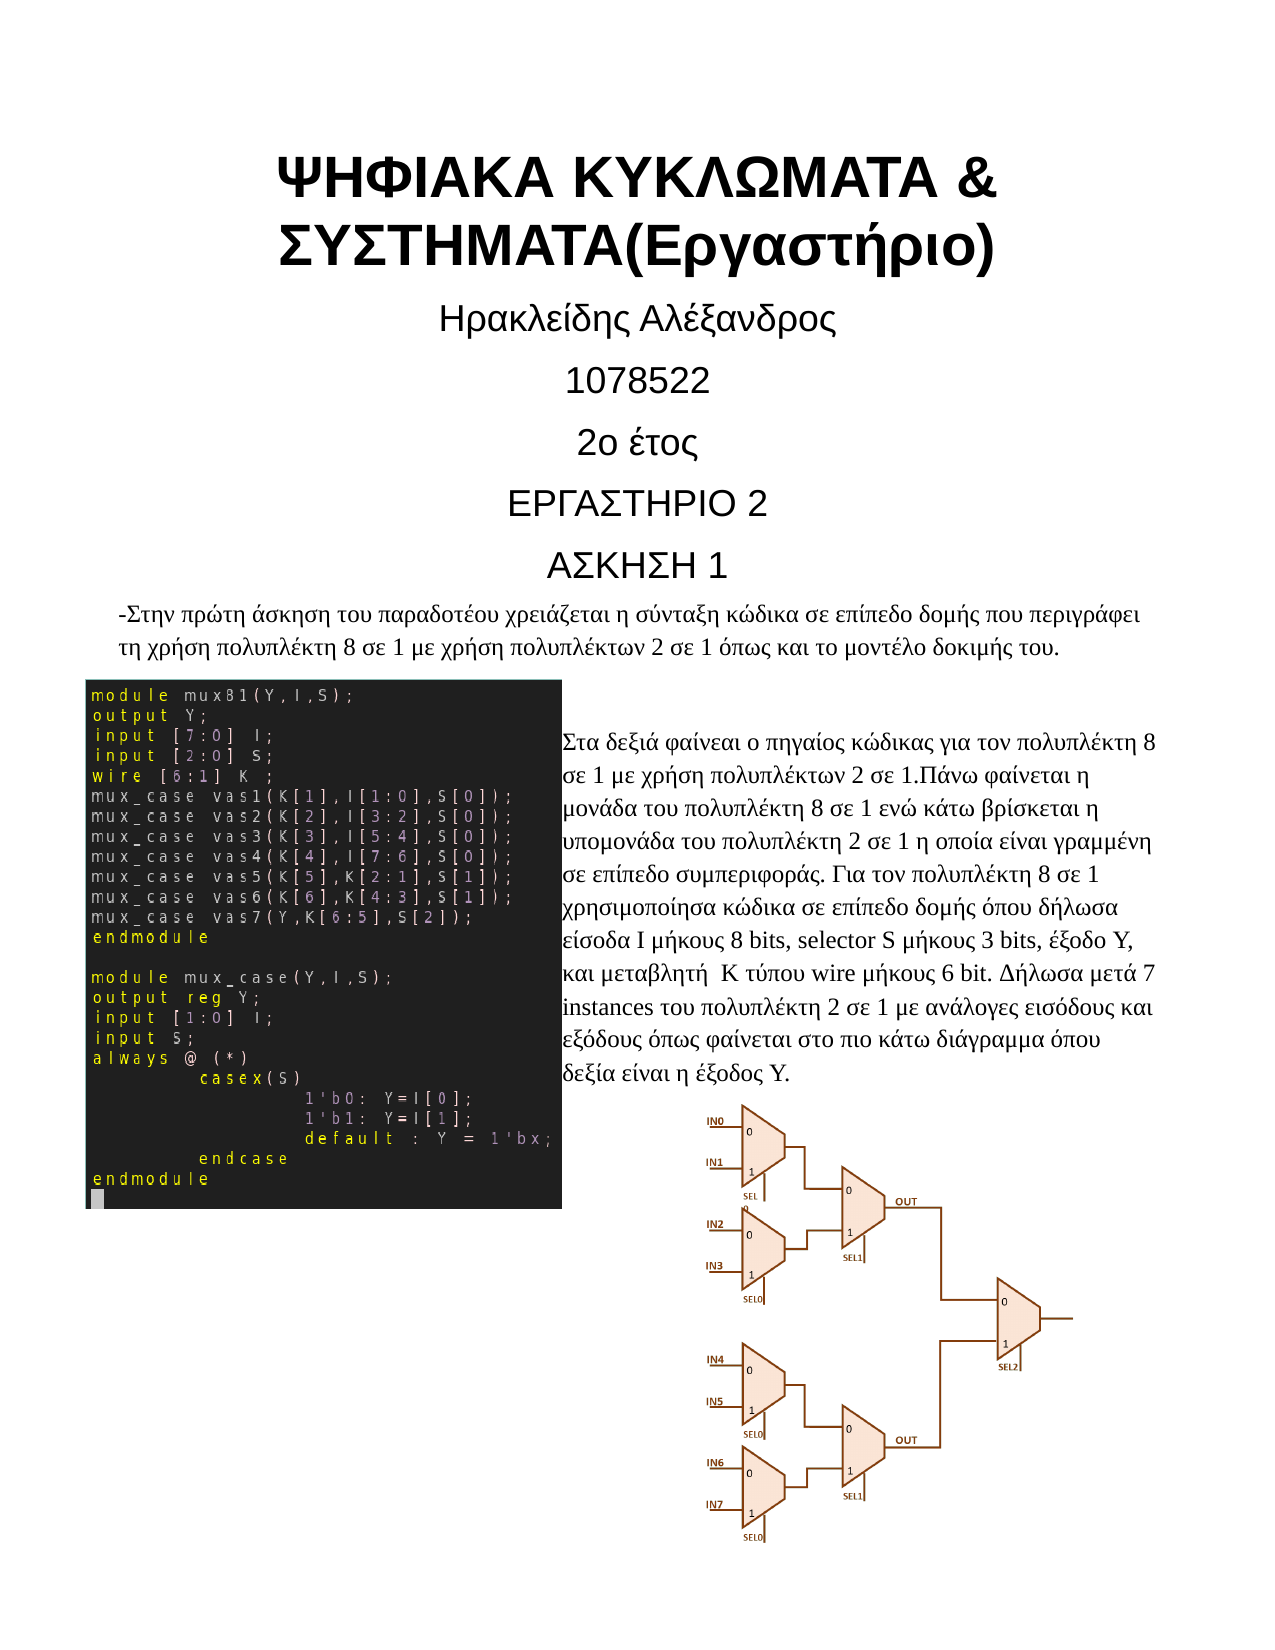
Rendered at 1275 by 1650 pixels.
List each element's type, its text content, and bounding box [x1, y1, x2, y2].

subtitle 2ο έτος [118, 420, 1157, 463]
subtitle 1078522 [118, 358, 1157, 401]
subtitle Ηρακλείδης Αλέξανδρος [118, 296, 1157, 339]
subtitle ΕΡΓΑΣΤΗΡΙΟ 2 [118, 482, 1157, 525]
text -Στην πρώτη άσκηση του παραδοτέου χρειάζεται η σύνταξη κώδικα σε επίπεδο δομής που περιγράφει τη χρήση πολυπλέκτη 8 σε 1 με χρήση πολυπλέκτων 2 σε 1 όπως και το μοντέλο δοκιμής του. [118, 599, 1157, 661]
text Στα δεξιά φαίνεαι ο πηγαίος κώδικας για τον πολυπλέκτη 8 σε 1 με χρήση πολυπλέκτων 2 σε 1.Πάνω φαίνεται η μονάδα του πολυπλέκτη 8 σε 1 ενώ κάτω βρίσκεται η υπομονάδα του πολυπλέκτη 2 σε 1 η οποία είναι γραμμένη σε επίπεδο συμπεριφοράς. Για τον πολυπλέκτη 8 σε 1 χρησιμοποίησα κώδικα σε επίπεδο δομής όπου δήλωσα είσοδα Ι μήκους 8 bits, selector S μήκους 3 bits, έξοδο Y, και μεταβλητή K τύπου wire μήκους 6 bit. Δήλωσα μετά 7 instances του πολυπλέκτη 2 σε 1 με ανάλογες εισόδους και εξόδους όπως φαίνεται στο πιο κάτω διάγραμμα όπου δεξία είναι η έξοδος Y. [118, 727, 1157, 1086]
title ΨΗΦΙΑΚΑ ΚΥΚΛΩΜΑΤΑ & ΣΥΣΤΗΜΑΤΑ(Εργαστήριο) [118, 143, 1157, 277]
subtitle ΑΣΚΗΣΗ 1 [118, 543, 1157, 587]
